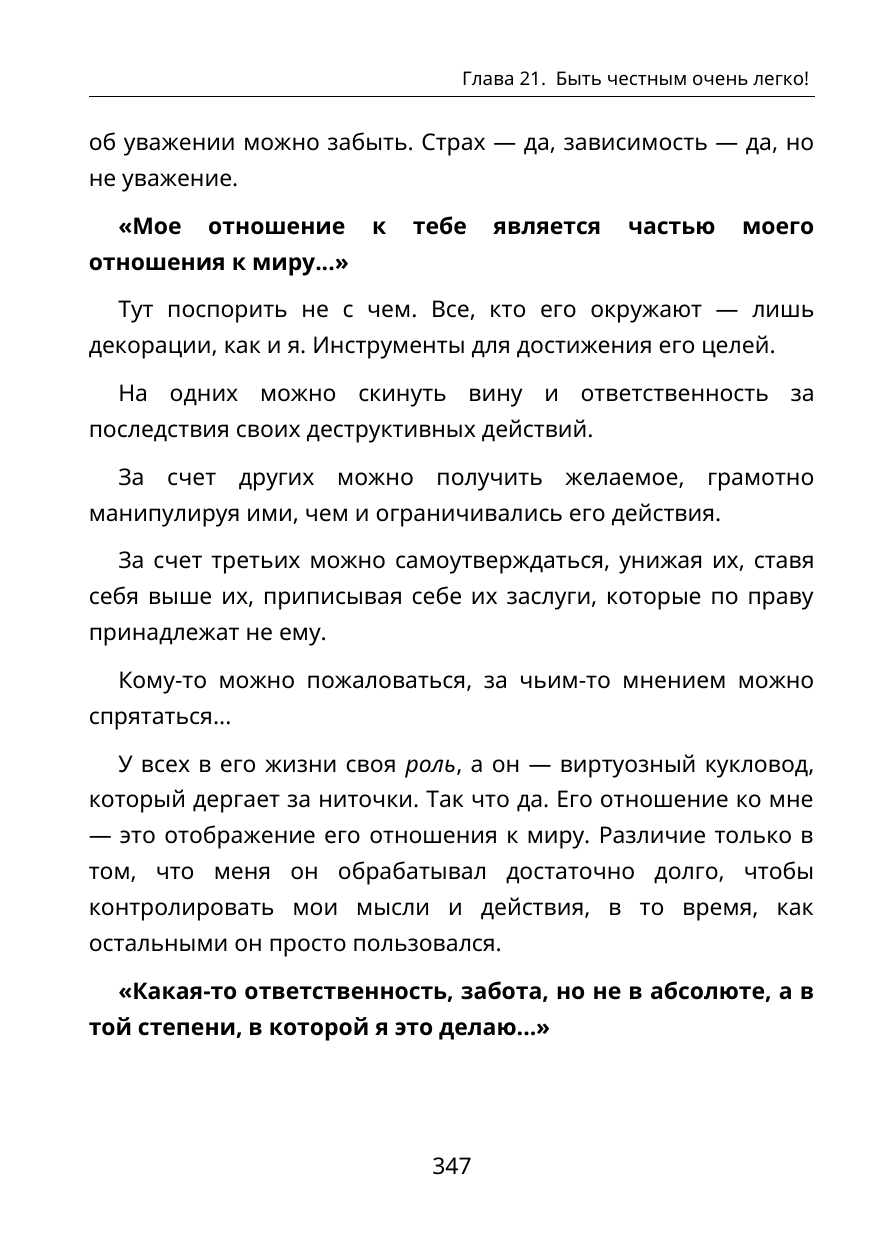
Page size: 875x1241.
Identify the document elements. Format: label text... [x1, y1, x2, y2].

text Тут поспорить не с чем. Все, кто его окружают — лишь декорации, как и я. Инструменты для достижения его целей. [88, 293, 815, 361]
text Кому-то можно пожаловаться, за чьим-то мнением можно спрятаться... [88, 664, 815, 731]
text «Мое отношение к тебе является частью моего отношения к миру...» [88, 210, 815, 277]
text На одних можно скинуть вину и ответственность за последствия своих деструктивных действий. [88, 377, 815, 444]
text У всех в его жизни своя роль, а он — виртуозный кукловод, который дергает за ниточки. Так что да. Его отношение ко мне — это отображение его отношения к миру. Различие только в том, что меня он обрабатывал достаточно долго, чтобы контролировать мои мысли и действия, в то время, как остальными он просто пользовался. [88, 747, 815, 958]
text «Какая-то ответственность, забота, но не в абсолюте, а в той степени, в которой я это делаю...» [88, 975, 815, 1042]
text За счет третьих можно самоутверждаться, унижая их, ставя себя выше их, приписывая себе их заслуги, которые по праву принадлежат не ему. [88, 544, 815, 647]
text За счет других можно получить желаемое, грамотно манипулируя ими, чем и ограничивались его действия. [88, 461, 815, 528]
text об уважении можно забыть. Страх — да, зависимость — да, но не уважение. [88, 126, 815, 193]
